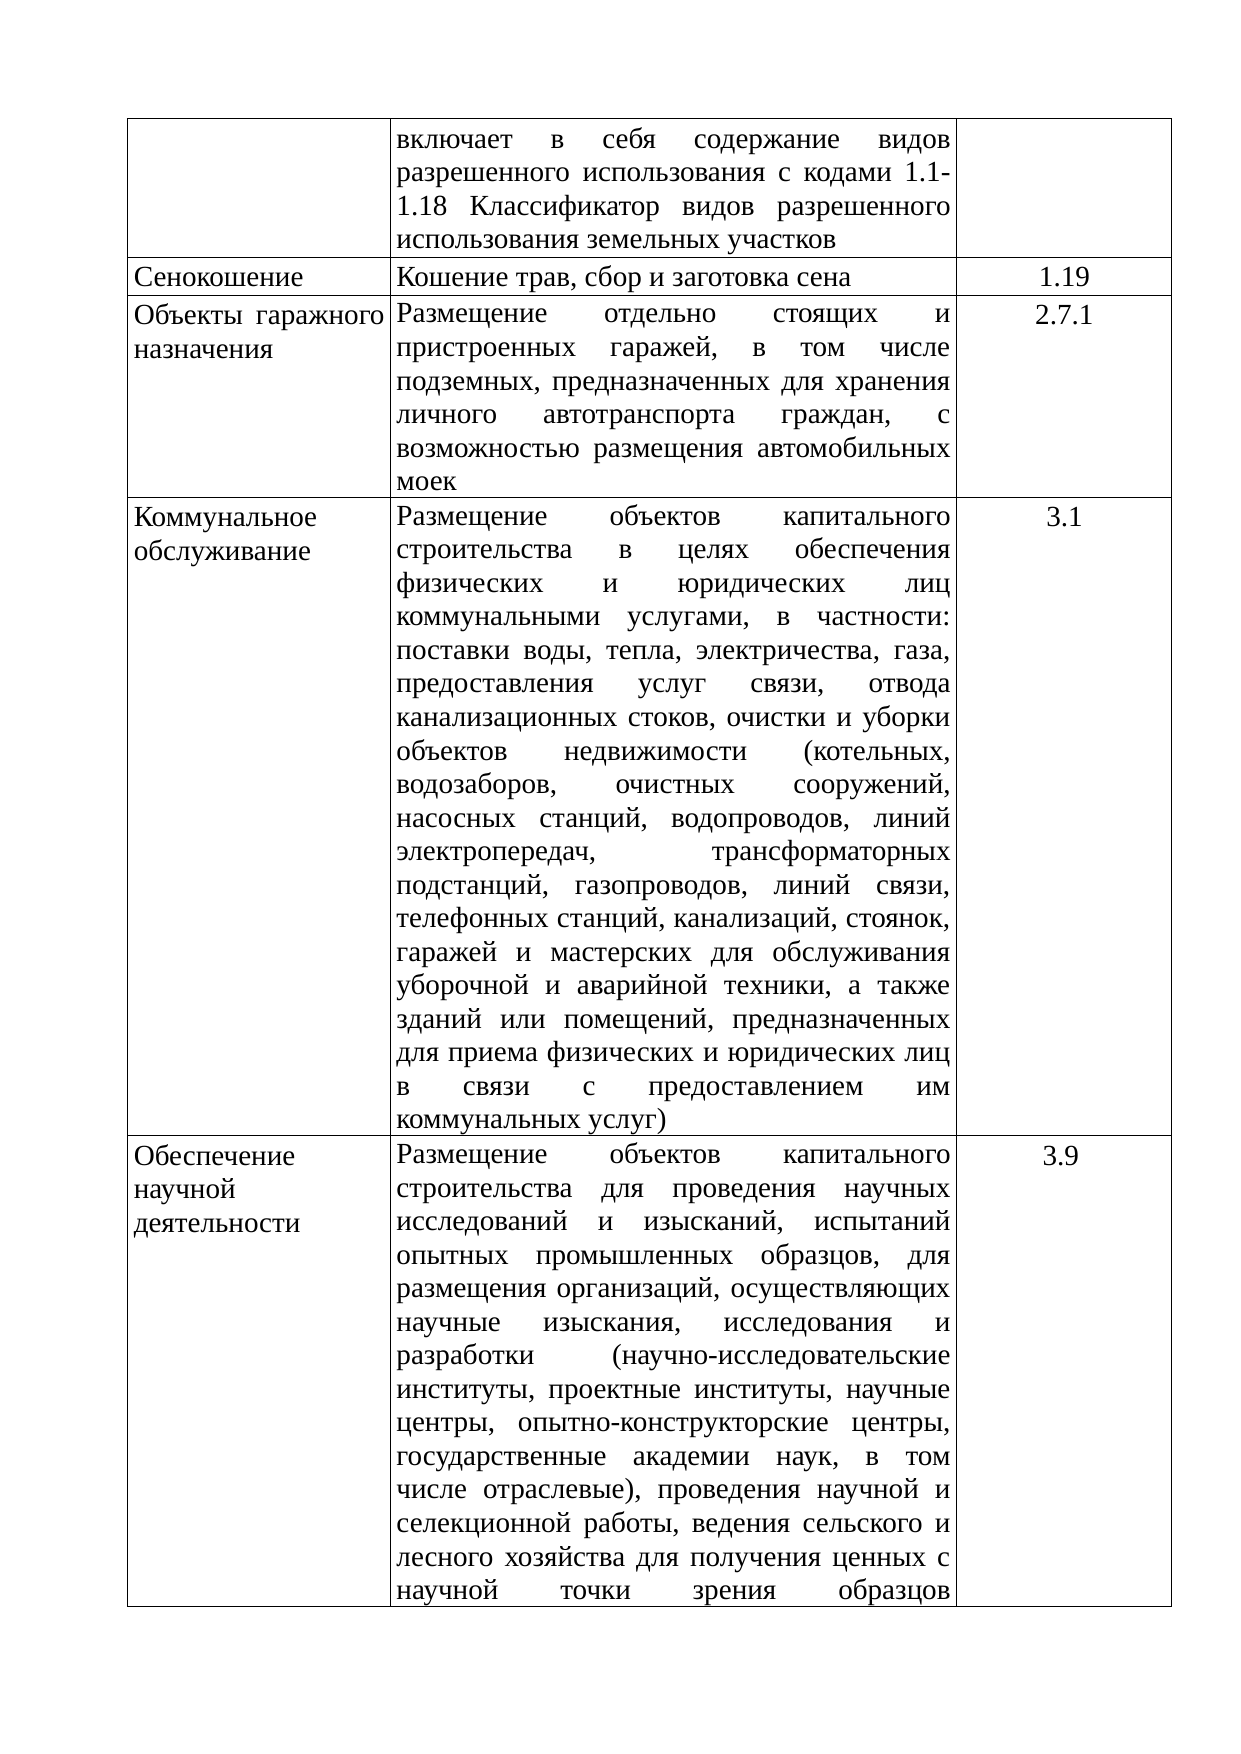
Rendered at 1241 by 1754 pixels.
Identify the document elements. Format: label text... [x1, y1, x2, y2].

table_cell Размещение отдельно стоящих и пристроенных гаражей, в том числе подземных, предназначенных для хранения личного автотранспорта граждан, с возможностью размещения автомобильных моек [391, 296, 956, 497]
table_cell 2.7.1 [957, 296, 1171, 497]
table_cell включает в себя содержание видов разрешенного использования с кодами 1.1-1.18 Классификатор видов разрешенного использования земельных участков [391, 119, 956, 257]
table_cell [957, 119, 1171, 257]
table_cell 3.1 [957, 498, 1171, 1135]
table_cell 3.9 [957, 1136, 1171, 1606]
table_cell 1.19 [957, 258, 1171, 294]
table_cell Размещение объектов капитального строительства для проведения научных исследований и изысканий, испытаний опытных промышленных образцов, для размещения организаций, осуществляющих научные изыскания, исследования и разработки (научно-исследовательские институты, проектные институты, научные центры, опытно-конструкторские центры, государственные академии наук, в том числе отраслевые), проведения научной и селекционной работы, ведения сельского и лесного хозяйства для получения ценных с научной точки зрения образцов [391, 1136, 956, 1606]
table_cell Размещение объектов капитального строительства в целях обеспечения физических и юридических лиц коммунальными услугами, в частности: поставки воды, тепла, электричества, газа, предоставления услуг связи, отвода канализационных стоков, очистки и уборки объектов недвижимости (котельных, водозаборов, очистных сооружений, насосных станций, водопроводов, линий электропередач, трансформаторных подстанций, газопроводов, линий связи, телефонных станций, канализаций, стоянок, гаражей и мастерских для обслуживания уборочной и аварийной техники, а также зданий или помещений, предназначенных для приема физических и юридических лиц в связи с предоставлением им коммунальных услуг) [391, 498, 956, 1135]
table_cell Сенокошение [128, 258, 390, 294]
table_cell Кошение трав, сбор и заготовка сена [391, 258, 956, 294]
table_cell [128, 119, 390, 257]
table_cell Обеспечение научной деятельности [128, 1136, 390, 1606]
table_cell Коммунальное обслуживание [128, 498, 390, 1135]
table_cell Объекты гаражного назначения [128, 296, 390, 497]
